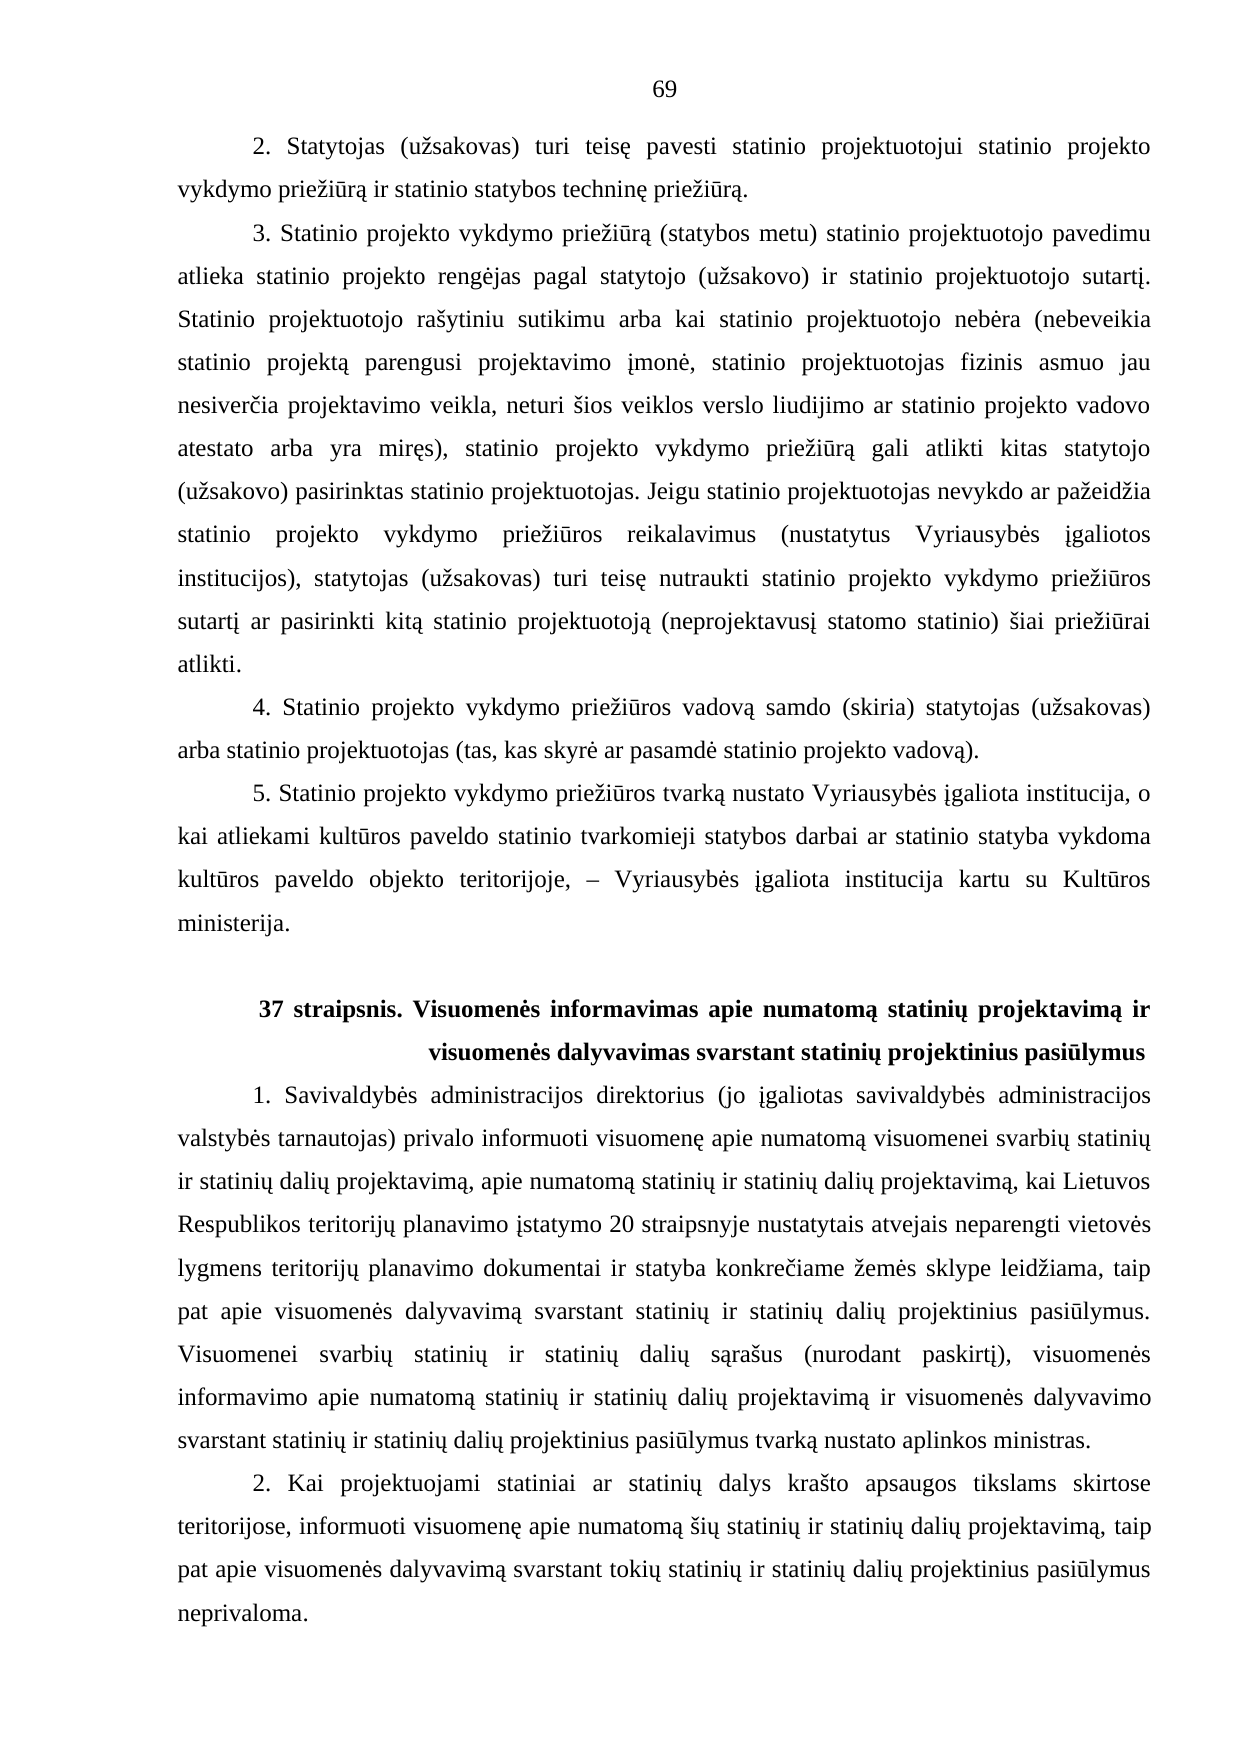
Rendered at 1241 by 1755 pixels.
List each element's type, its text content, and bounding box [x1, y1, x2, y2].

text 4. Statinio projekto vykdymo priežiūros vadovą samdo (skiria) statytojas (užsakovas) arba statinio projektuotojas (tas, kas skyrė ar pasamdė statinio projekto vadovą). [177, 692, 1152, 764]
text 2. Kai projektuojami statiniai ar statinių dalys krašto apsaugos tikslams skirtose teritorijose, informuoti visuomenę apie numatomą šių statinių ir statinių dalių projektavimą, taip pat apie visuomenės dalyvavimą svarstant tokių statinių ir statinių dalių projektinius pasiūlymus neprivaloma. [177, 1468, 1152, 1626]
text 2. Statytojas (užsakovas) turi teisę pavesti statinio projektuotojui statinio projekto vykdymo priežiūrą ir statinio statybos techninę priežiūrą. [177, 131, 1152, 203]
text 37 straipsnis. Visuomenės informavimas apie numatomą statinių projektavimą ir visuomenės dalyvavimas svarstant statinių projektinius pasiūlymus [259, 994, 1152, 1066]
text 5. Statinio projekto vykdymo priežiūros tvarką nustato Vyriausybės įgaliota institucija, o kai atliekami kultūros paveldo statinio tvarkomieji statybos darbai ar statinio statyba vykdoma kultūros paveldo objekto teritorijoje, – Vyriausybės įgaliota institucija kartu su Kultūros ministerija. [177, 778, 1152, 936]
text 1. Savivaldybės administracijos direktorius (jo įgaliotas savivaldybės administracijos valstybės tarnautojas) privalo informuoti visuomenę apie numatomą visuomenei svarbių statinių ir statinių dalių projektavimą, apie numatomą statinių ir statinių dalių projektavimą, kai Lietuvos Respublikos teritorijų planavimo įstatymo 20 straipsnyje nustatytais atvejais neparengti vietovės lygmens teritorijų planavimo dokumentai ir statyba konkrečiame žemės sklype leidžiama, taip pat apie visuomenės dalyvavimą svarstant statinių ir statinių dalių projektinius pasiūlymus. Visuomenei svarbių statinių ir statinių dalių sąrašus (nurodant paskirtį), visuomenės informavimo apie numatomą statinių ir statinių dalių projektavimą ir visuomenės dalyvavimo svarstant statinių ir statinių dalių projektinius pasiūlymus tvarką nustato aplinkos ministras. [177, 1080, 1152, 1454]
text 3. Statinio projekto vykdymo priežiūrą (statybos metu) statinio projektuotojo pavedimu atlieka statinio projekto rengėjas pagal statytojo (užsakovo) ir statinio projektuotojo sutartį. Statinio projektuotojo rašytiniu sutikimu arba kai statinio projektuotojo nebėra (nebeveikia statinio projektą parengusi projektavimo įmonė, statinio projektuotojas fizinis asmuo jau nesiverčia projektavimo veikla, neturi šios veiklos verslo liudijimo ar statinio projekto vadovo atestato arba yra miręs), statinio projekto vykdymo priežiūrą gali atlikti kitas statytojo (užsakovo) pasirinktas statinio projektuotojas. Jeigu statinio projektuotojas nevykdo ar pažeidžia statinio projekto vykdymo priežiūros reikalavimus (nustatytus Vyriausybės įgaliotos institucijos), statytojas (užsakovas) turi teisę nutraukti statinio projekto vykdymo priežiūros sutartį ar pasirinkti kitą statinio projektuotoją (neprojektavusį statomo statinio) šiai priežiūrai atlikti. [177, 218, 1152, 678]
